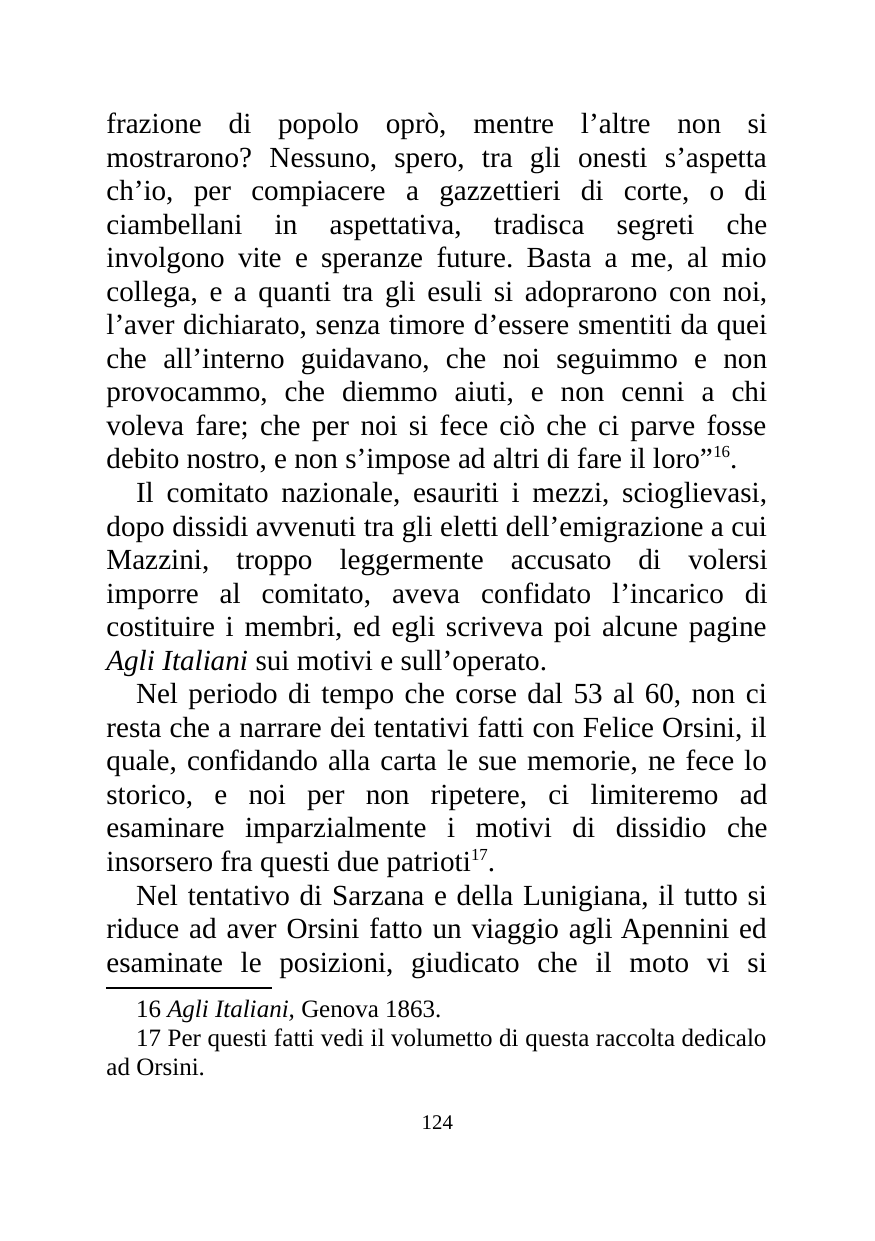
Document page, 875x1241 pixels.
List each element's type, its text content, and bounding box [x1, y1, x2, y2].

text Nel periodo di tempo che corse dal 53 al 60, non ci resta che a narrare dei tentativi fatti con Felice Orsini, il quale, confidando alla carta le sue memorie, ne fece lo storico, e noi per non ripetere, ci limiteremo ad esaminare imparzialmente i motivi di dissidio che insorsero fra questi due patrioti. [106, 676, 768, 878]
text Il comitato nazionale, esauriti i mezzi, scioglievasi, dopo dissidi avvenuti tra gli eletti dell’emigrazione a cui Mazzini, troppo leggermente accusato di volersi imporre al comitato, aveva confidato l’incarico di costituire i membri, ed egli scriveva poi alcune pagine Agli Italiani sui motivi e sull’operato. [106, 475, 768, 676]
text Agli Italiani, Genova 1863. [106, 994, 768, 1023]
text Nel tentativo di Sarzana e della Lunigiana, il tutto si riduce ad aver Orsini fatto un viaggio agli Apennini ed esaminate le posizioni, giudicato che il moto vi si [106, 878, 768, 978]
text Per questi fatti vedi il volumetto di questa raccolta dedicalo ad Orsini. [106, 1023, 768, 1080]
text frazione di popolo oprò, mentre l’altre non si mostrarono? Nessuno, spero, tra gli onesti s’aspetta ch’io, per compiacere a gazzettieri di corte, o di ciambellani in aspettativa, tradisca segreti che involgono vite e speranze future. Basta a me, al mio collega, e a quanti tra gli esuli si adoprarono con noi, l’aver dichiarato, senza timore d’essere smentiti da quei che all’interno guidavano, che noi seguimmo e non provocammo, che diemmo aiuti, e non cenni a chi voleva fare; che per noi si fece ciò che ci parve fosse debito nostro, e non s’impose ad altri di fare il loro”. [106, 106, 768, 475]
